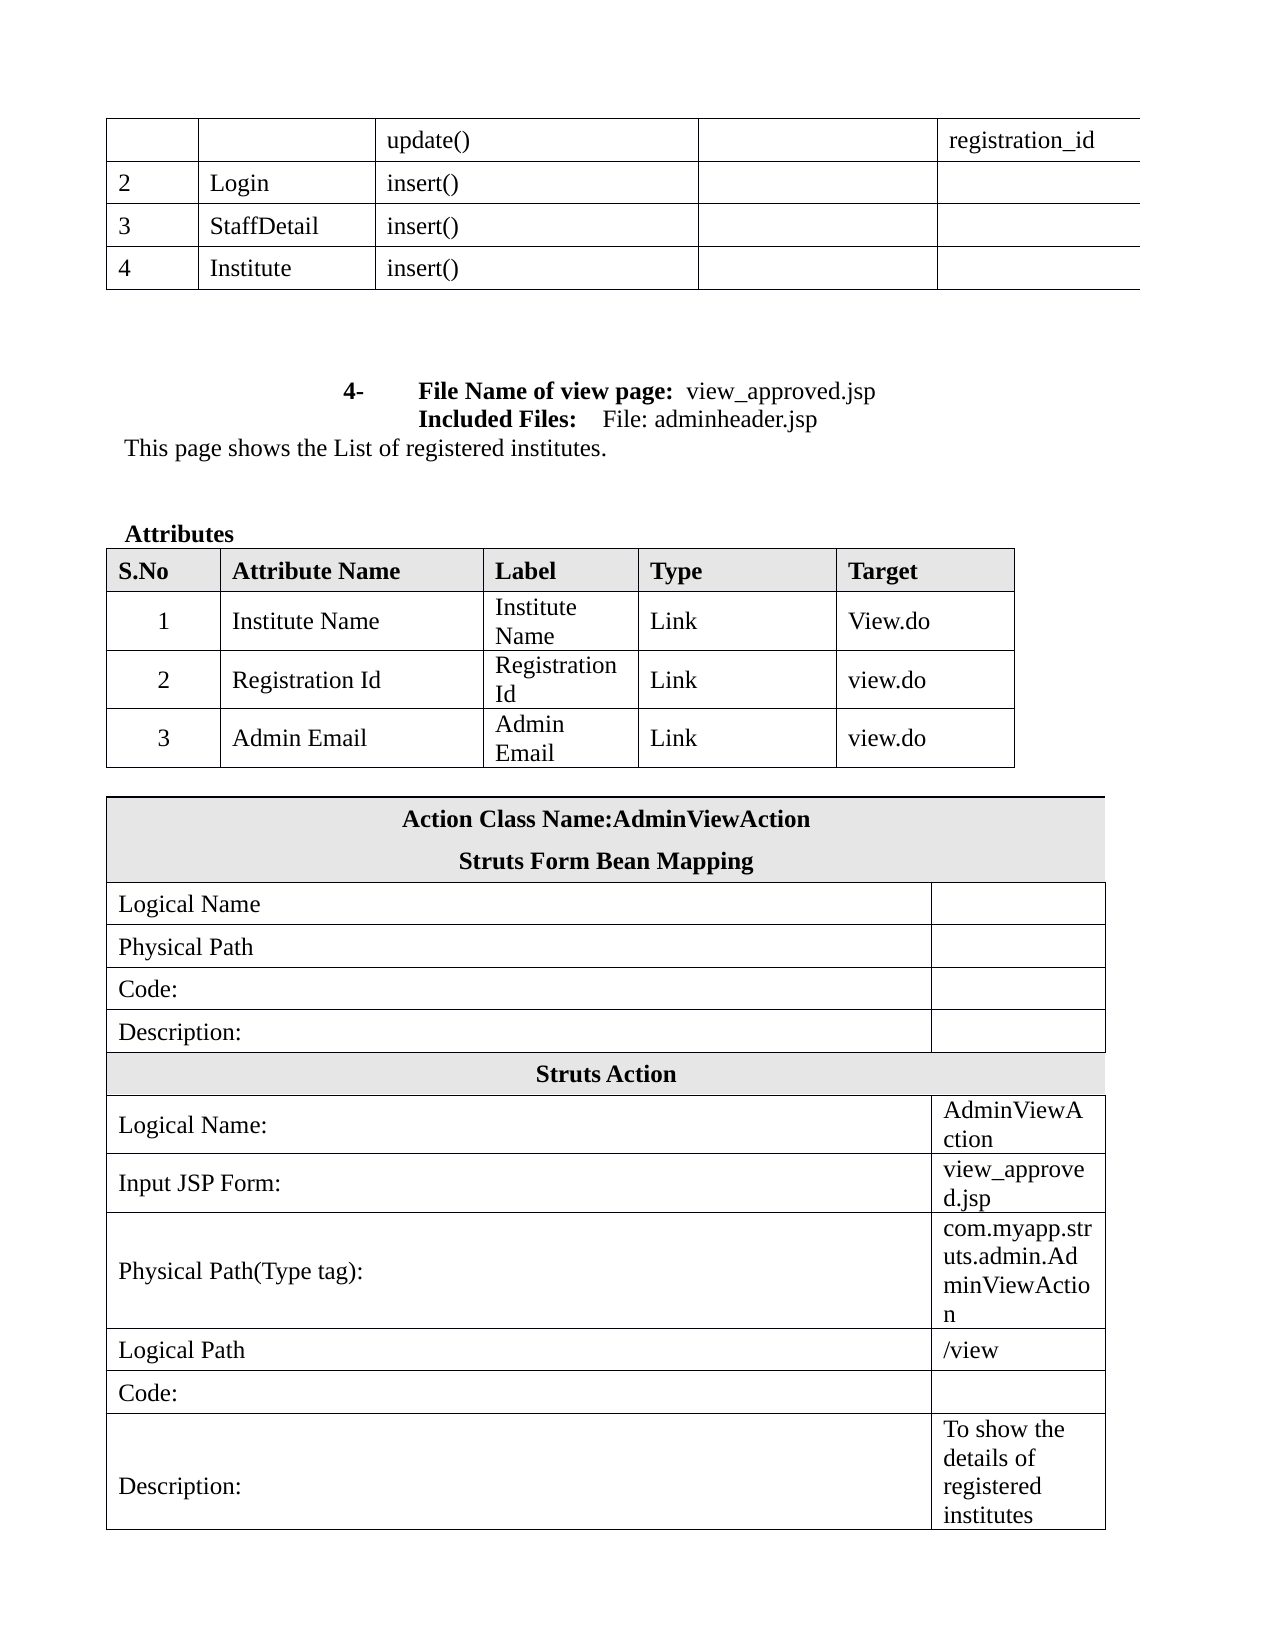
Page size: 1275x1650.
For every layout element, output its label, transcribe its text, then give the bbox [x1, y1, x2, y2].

table_cell Link [639, 592, 836, 649]
table_cell [199, 119, 375, 161]
text This page shows the List of registered institutes. [118, 433, 1157, 462]
table_cell insert() [376, 162, 698, 203]
table_cell [699, 247, 937, 288]
table_cell StaffDetail [199, 204, 375, 246]
table_cell Institute Name [221, 592, 483, 649]
table_cell [932, 925, 1105, 967]
table_cell Admin Email [221, 709, 483, 767]
table_cell Description: [107, 1414, 931, 1529]
table_cell 2 [107, 651, 220, 708]
table_cell Code: [107, 1371, 931, 1413]
table_cell [107, 119, 198, 161]
table_cell Input JSP Form: [107, 1154, 931, 1212]
table_header Attribute Name [221, 549, 483, 591]
table_cell View.do [837, 592, 1014, 649]
text Attributes [118, 519, 1157, 548]
table_cell view.do [837, 709, 1014, 767]
table_cell Logical Name: [107, 1096, 931, 1153]
table_cell registration_id [938, 119, 1140, 161]
table_cell Registration Id [221, 651, 483, 708]
table_header Target [837, 549, 1014, 591]
table_cell Login [199, 162, 375, 203]
table_cell Admin Email [484, 709, 638, 767]
table_cell AdminViewAction [932, 1096, 1105, 1153]
table_cell [938, 247, 1140, 288]
table_cell To show the details of registered institutes [932, 1414, 1105, 1529]
table_cell 2 [107, 162, 198, 203]
table_cell 1 [107, 592, 220, 649]
table_header S.No [107, 549, 220, 591]
table_cell update() [376, 119, 698, 161]
table_cell Logical Path [107, 1329, 931, 1370]
table_cell [932, 883, 1105, 924]
table_cell view.do [837, 651, 1014, 708]
table_cell com.myapp.struts.admin.AdminViewAction [932, 1213, 1105, 1328]
table_cell view_approved.jsp [932, 1154, 1105, 1212]
table_cell Physical Path(Type tag): [107, 1213, 931, 1328]
table_cell [699, 119, 937, 161]
table_cell [699, 162, 937, 203]
table_cell 3 [107, 204, 198, 246]
table_cell Link [639, 709, 836, 767]
table_cell Struts Form Bean Mapping [107, 839, 1105, 882]
table_cell Institute [199, 247, 375, 288]
table_cell [932, 1371, 1105, 1413]
table_cell Description: [107, 1010, 931, 1052]
table_cell [938, 162, 1140, 203]
table_header Label [484, 549, 638, 591]
table_cell [938, 204, 1140, 246]
table_cell 3 [107, 709, 220, 767]
table_cell Code: [107, 968, 931, 1009]
table_cell /view [932, 1329, 1105, 1370]
table_cell 4 [107, 247, 198, 288]
text Included Files: File: adminheader.jsp [118, 404, 1157, 433]
table_cell Registration Id [484, 651, 638, 708]
table_header Action Class Name:AdminViewAction [107, 798, 1105, 839]
table_cell Struts Action [107, 1053, 1105, 1094]
table_cell Physical Path [107, 925, 931, 967]
table_cell Institute Name [484, 592, 638, 649]
text 4- File Name of view page: view_approved.jsp [118, 376, 1157, 404]
table_cell Logical Name [107, 883, 931, 924]
table_cell [699, 204, 937, 246]
table_cell [932, 968, 1105, 1009]
table_header Type [639, 549, 836, 591]
table_cell insert() [376, 247, 698, 288]
table_cell insert() [376, 204, 698, 246]
table_cell [932, 1010, 1105, 1052]
table_cell Link [639, 651, 836, 708]
